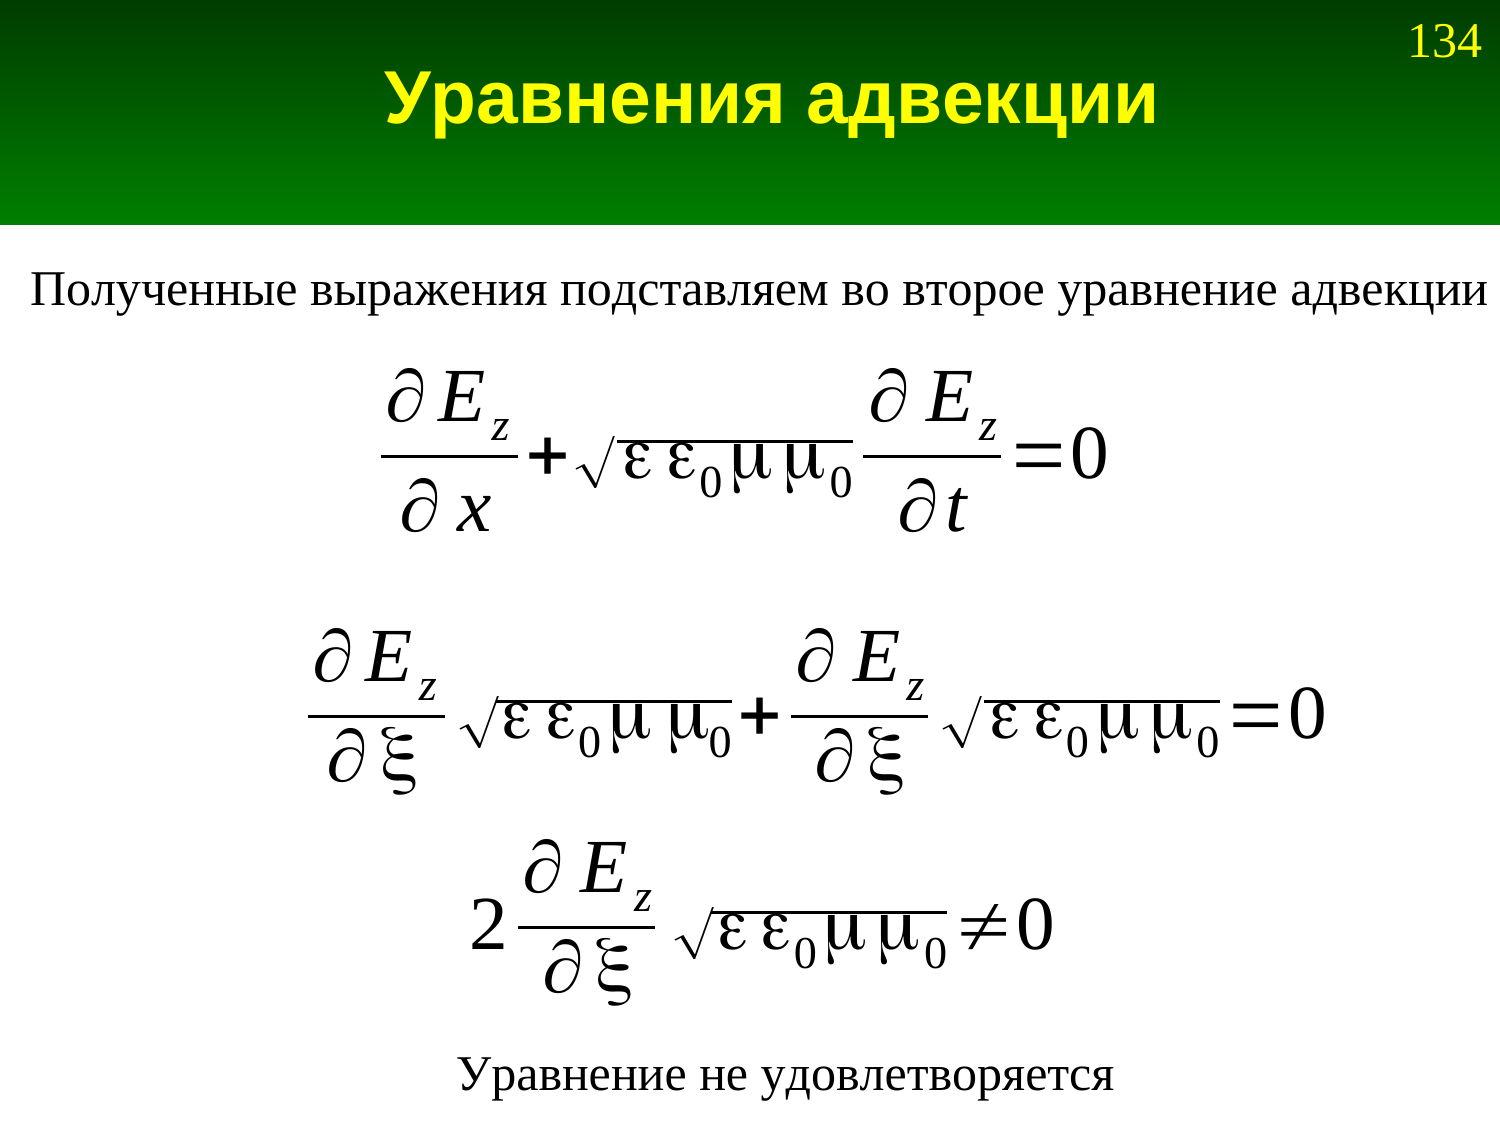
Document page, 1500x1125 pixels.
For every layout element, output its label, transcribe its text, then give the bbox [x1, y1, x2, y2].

text_box Полученные выражения подставляем во второе уравнение адвекции [15, 248, 1497, 323]
title Уравнения адвекции [123, 0, 1399, 192]
text_box Уравнение не удовлетворяется [441, 1033, 1121, 1109]
chart [356, 354, 1132, 549]
chart [450, 825, 1075, 1010]
chart [283, 614, 1347, 799]
